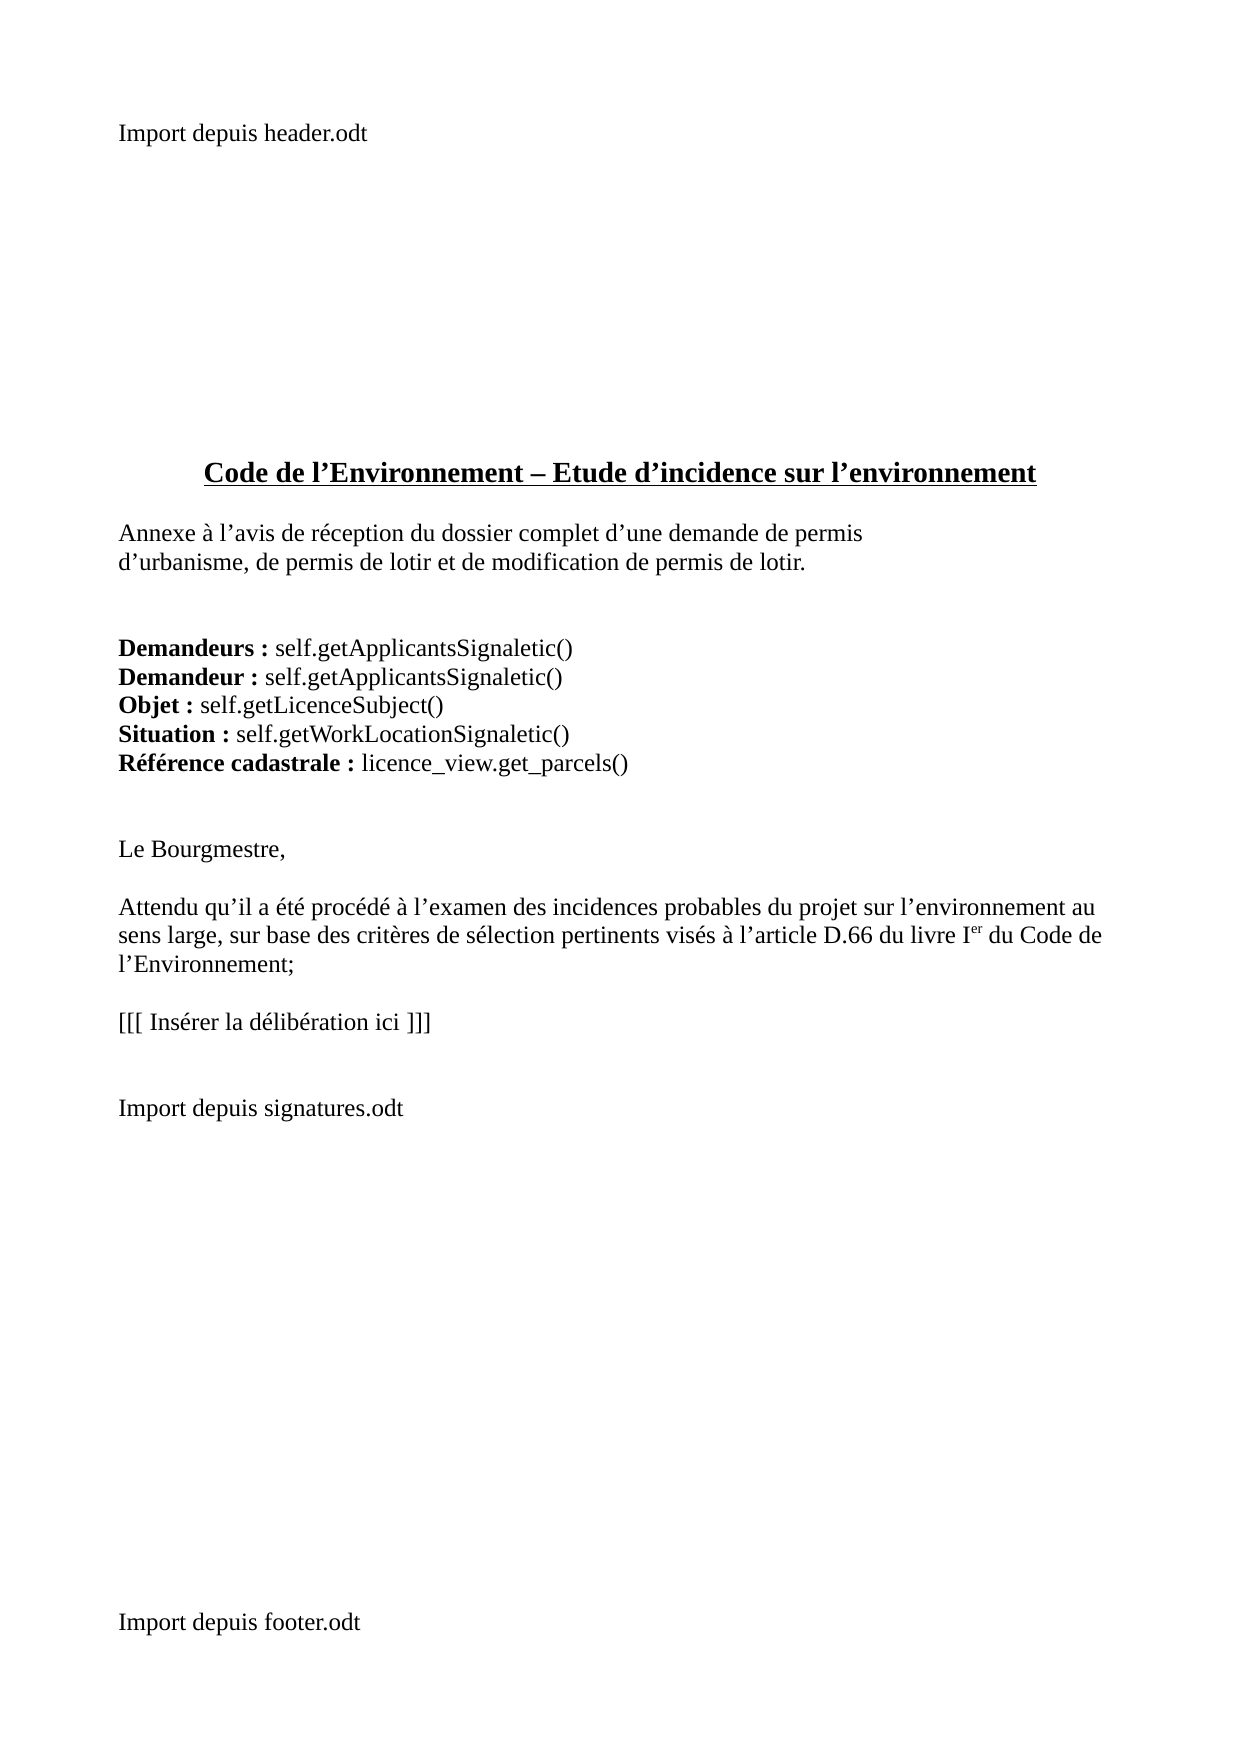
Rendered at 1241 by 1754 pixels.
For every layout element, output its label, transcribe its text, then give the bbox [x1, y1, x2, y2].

text Demandeurs : self.getApplicantsSignaletic() [118, 633, 1122, 662]
text Objet : self.getLicenceSubject() [118, 690, 1122, 719]
title Code de l’Environnement – Etude d’incidence sur l’environnement [118, 456, 1122, 489]
text Référence cadastrale : licence_view.get_parcels() [118, 748, 1122, 777]
text Demandeur : self.getApplicantsSignaletic() [118, 662, 1122, 690]
text Situation : self.getWorkLocationSignaletic() [118, 719, 1122, 748]
text [[[ Insérer la délibération ici ]]] [118, 1007, 1122, 1035]
text Import depuis signatures.odt [118, 1093, 1122, 1122]
text Attendu qu’il a été procédé à l’examen des incidences probables du projet sur l’environnement au sens large, sur base des critères de sélection pertinents visés à l’article D.66 du livre Ier du Code de l’Environnement; [118, 892, 1122, 978]
text d’urbanisme, de permis de lotir et de modification de permis de lotir. [118, 547, 1122, 575]
text Annexe à l’avis de réception du dossier complet d’une demande de permis [118, 518, 1122, 547]
text Le Bourgmestre, [118, 834, 1122, 863]
text Import depuis header.odt [118, 118, 539, 147]
